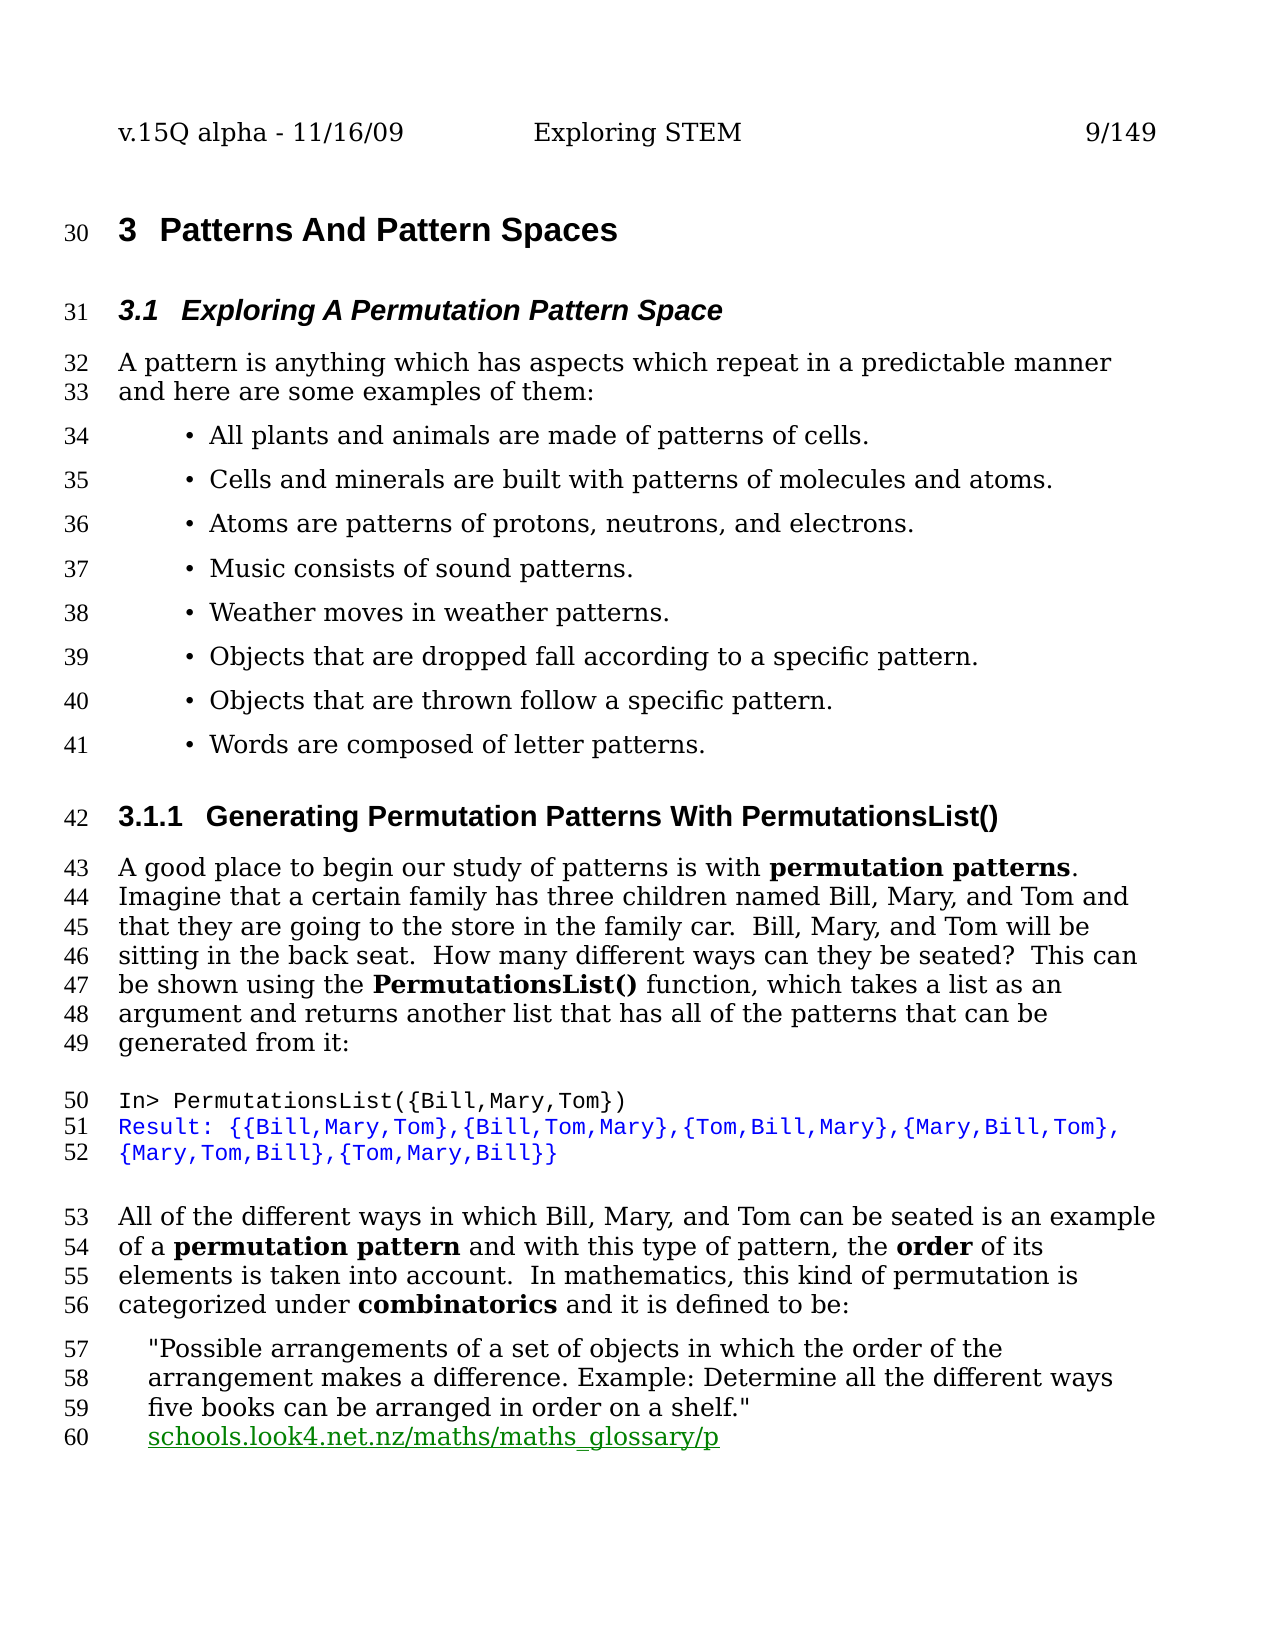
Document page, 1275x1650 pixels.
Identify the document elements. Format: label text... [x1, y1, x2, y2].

text Result: {{Bill,Mary,Tom},{Bill,Tom,Mary},{Tom,Bill,Mary},{Mary,Bill,Tom},{Mary,Tom,Bill},{Tom,Mary,Bill}} [118, 1116, 1157, 1167]
list Weather moves in weather patterns. [185, 598, 1157, 627]
list Words are composed of letter patterns. [185, 730, 1157, 759]
text In> PermutationsList({Bill,Mary,Tom}) [118, 1090, 1157, 1116]
text A pattern is anything which has aspects which repeat in a predictable manner and here are some examples of them: [118, 348, 1157, 406]
list Music consists of sound patterns. [185, 554, 1157, 583]
subtitle Patterns And Pattern Spaces [118, 210, 1157, 248]
list Cells and minerals are built with patterns of molecules and atoms. [185, 465, 1157, 494]
text A good place to begin our study of patterns is with permutation patterns. Imagine that a certain family has three children named Bill, Mary, and Tom and that they are going to the store in the family car. Bill, Mary, and Tom will be sitting in the back seat. How many different ways can they be seated? This can be shown using the PermutationsList() function, which takes a list as an argument and returns another list that has all of the patterns that can be generated from it: [118, 853, 1157, 1058]
list Objects that are dropped fall according to a specific pattern. [185, 642, 1157, 671]
text "Possible arrangements of a set of objects in which the order of the arrangement makes a difference. Example: Determine all the different ways five books can be arranged in order on a shelf." schools.look4.net.nz/maths/maths_glossary/p [148, 1334, 1157, 1451]
subtitle Generating Permutation Patterns With PermutationsList() [118, 799, 1157, 832]
list Objects that are thrown follow a specific pattern. [185, 686, 1157, 715]
list Atoms are patterns of protons, neutrons, and electrons. [185, 509, 1157, 539]
list All plants and animals are made of patterns of cells. [185, 421, 1157, 450]
text All of the different ways in which Bill, Mary, and Tom can be seated is an example of a permutation pattern and with this type of pattern, the order of its elements is taken into account. In mathematics, this kind of permutation is categorized under combinatorics and it is defined to be: [118, 1202, 1157, 1319]
subtitle Exploring A Permutation Pattern Space [118, 293, 1157, 327]
